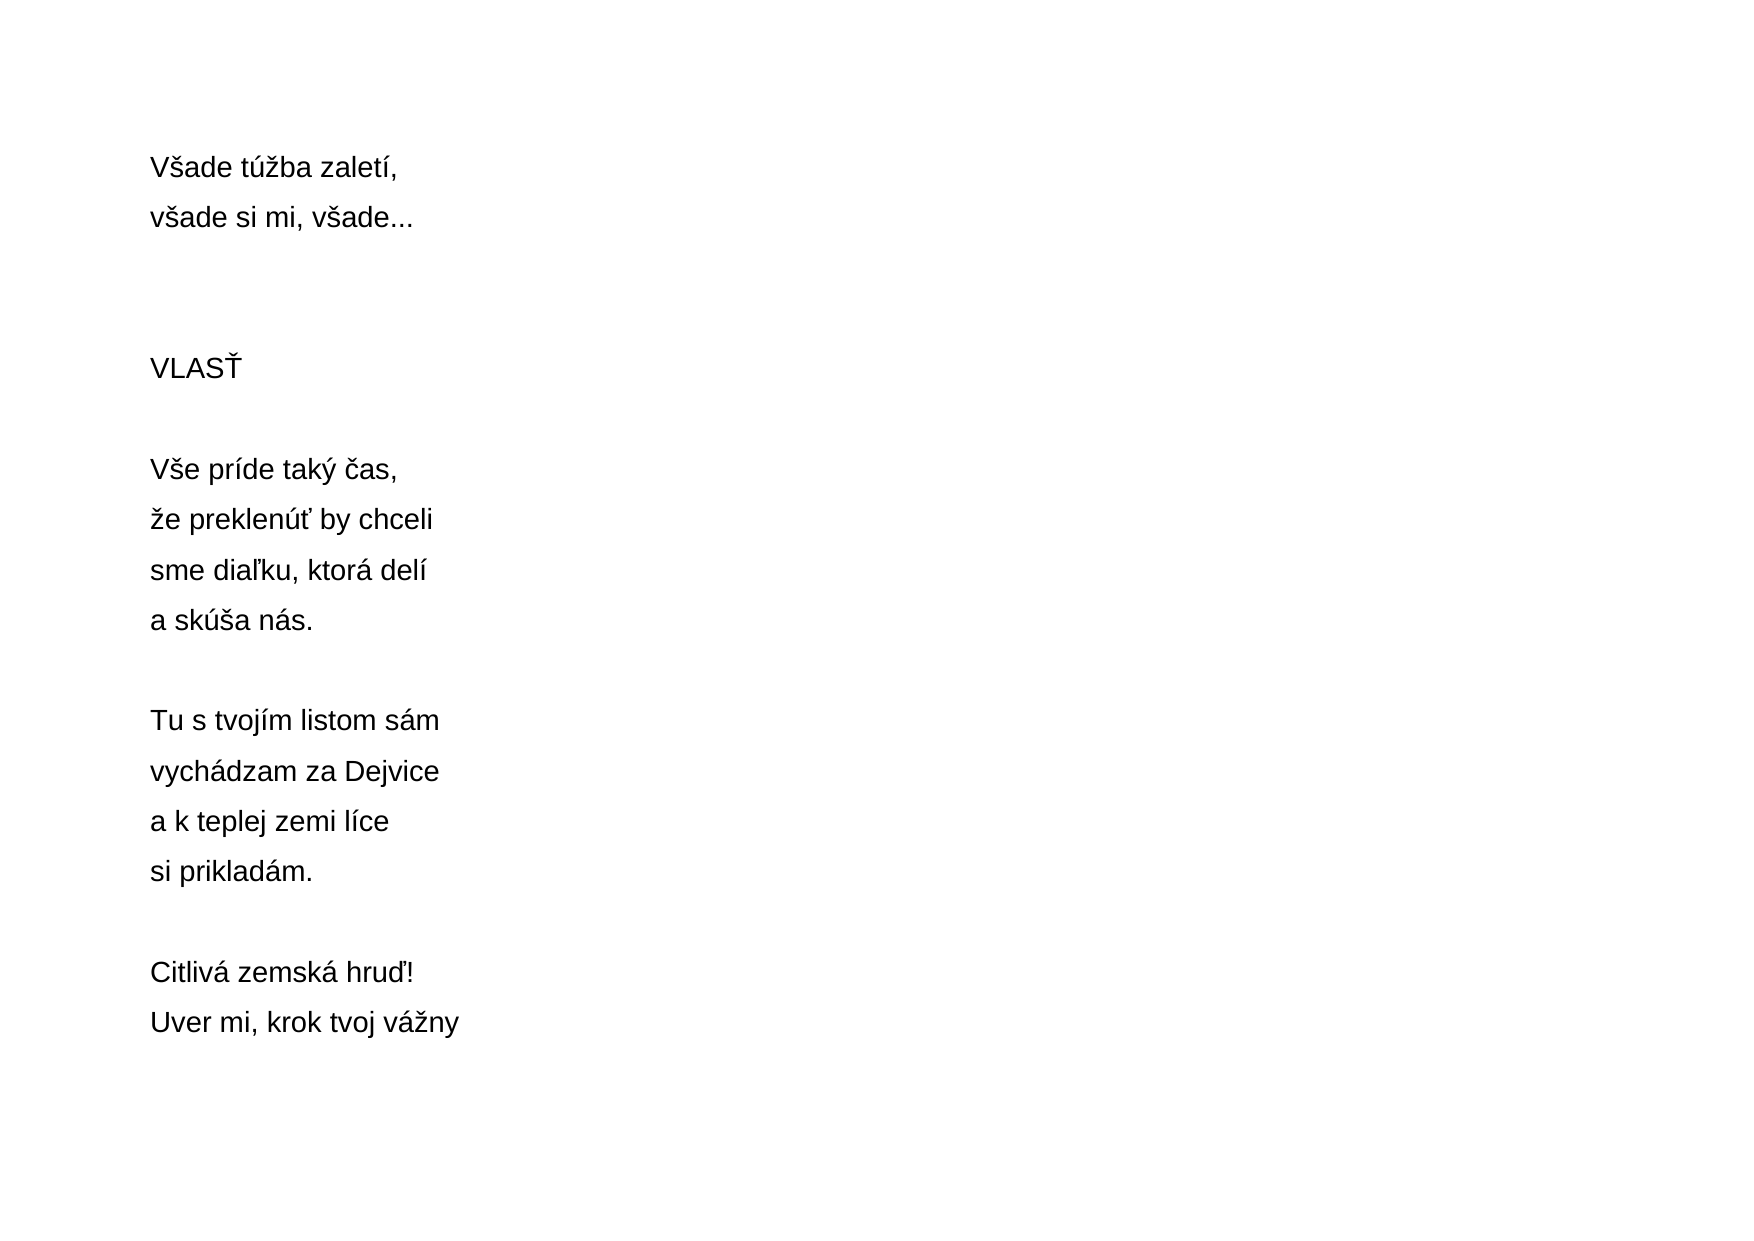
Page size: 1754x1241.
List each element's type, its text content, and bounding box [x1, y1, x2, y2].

text že preklenúť by chceli [150, 502, 1243, 536]
text Tu s tvojím listom sám [150, 703, 1243, 737]
text VLASŤ [150, 351, 1243, 385]
text a k teplej zemi líce [150, 804, 1243, 838]
text si prikladám. [150, 854, 1243, 888]
text všade si mi, všade... [150, 200, 1243, 234]
text Citlivá zemská hruď! [150, 955, 1243, 988]
text vychádzam za Dejvice [150, 754, 1243, 787]
text Všade túžba zaletí, [150, 150, 1243, 183]
text a skúša nás. [150, 603, 1243, 636]
text Vše príde taký čas, [150, 452, 1243, 485]
text sme diaľku, ktorá delí [150, 552, 1243, 586]
text Uver mi, krok tvoj vážny [150, 1005, 1243, 1039]
